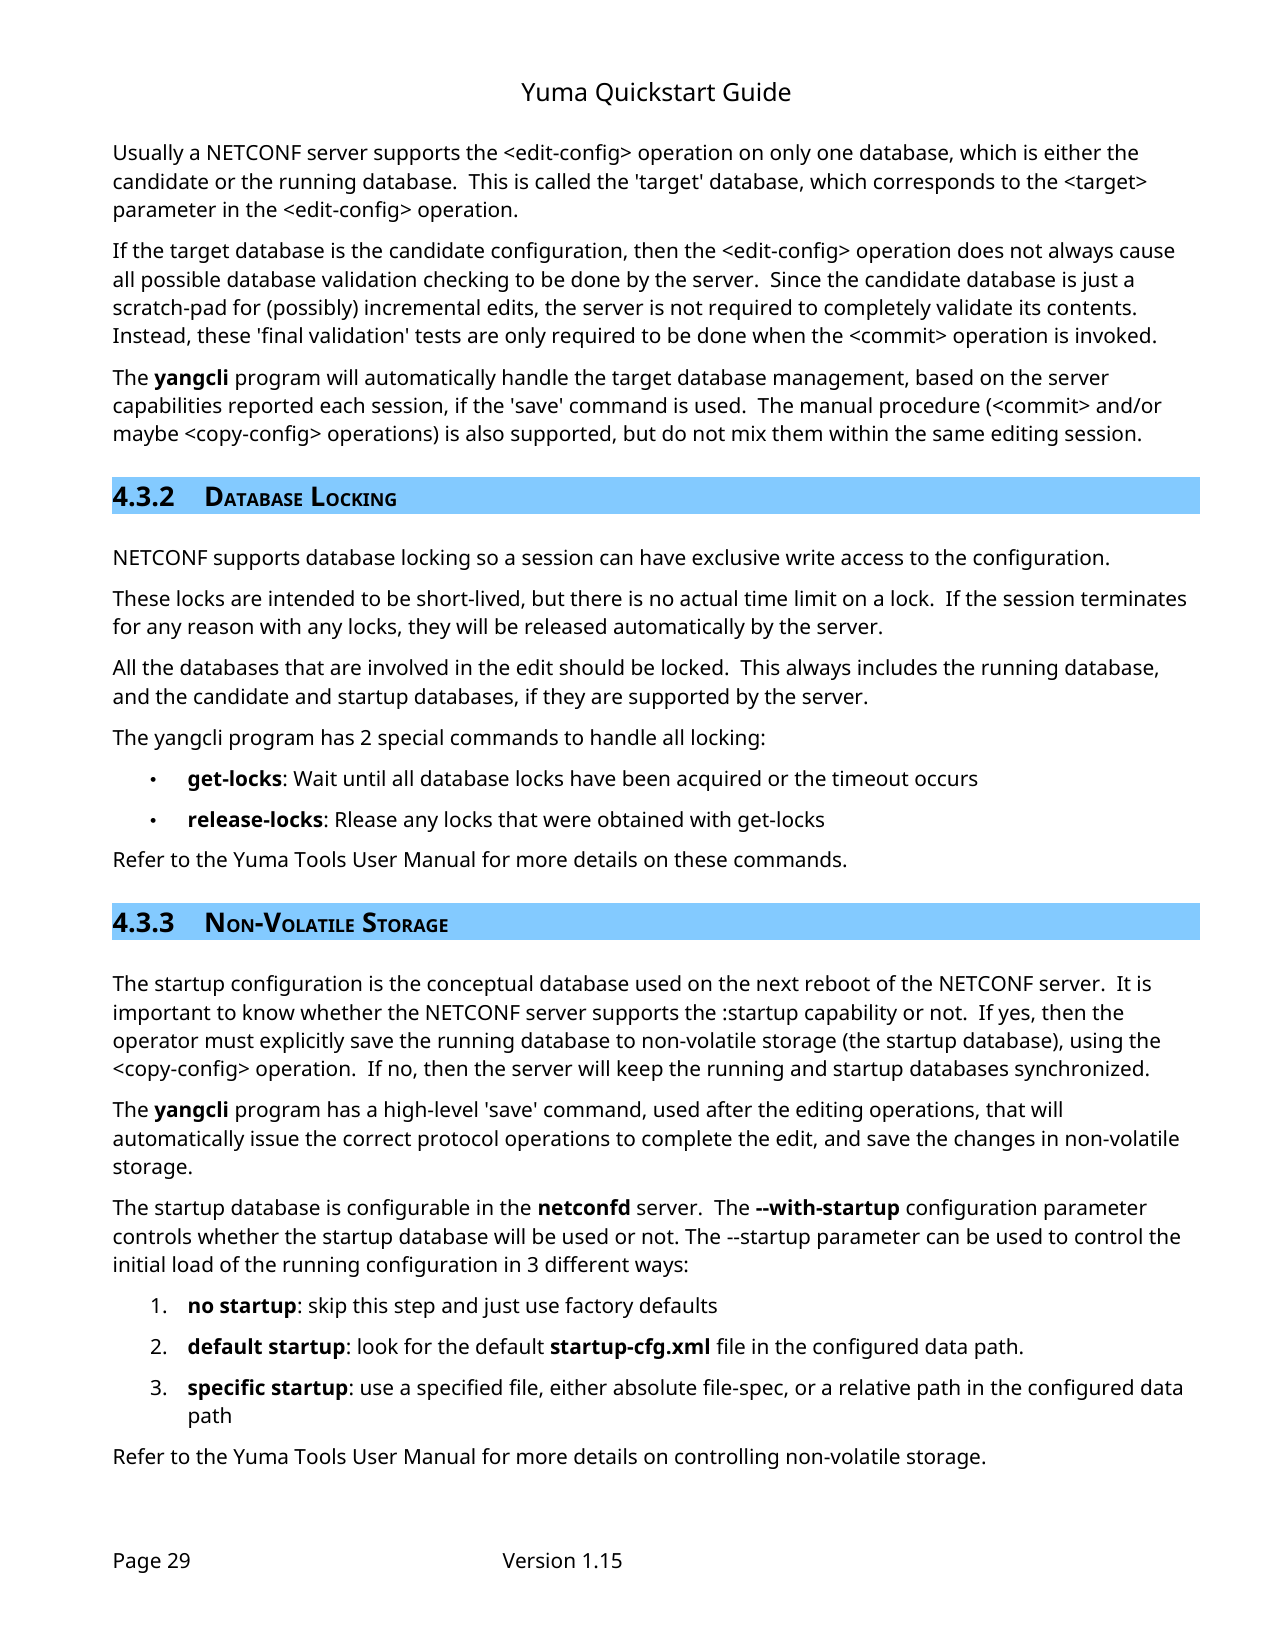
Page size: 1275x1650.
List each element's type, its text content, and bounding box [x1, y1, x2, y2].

text Usually a NETCONF server supports the <edit-config> operation on only one database, which is either the candidate or the running database. This is called the 'target' database, which corresponds to the <target> parameter in the <edit-config> operation. [112, 138, 1200, 224]
list specific startup: use a specified file, either absolute file-spec, or a relative path in the configured data path [150, 1373, 1200, 1430]
text Refer to the Yuma Tools User Manual for more details on controlling non-volatile storage. [112, 1442, 1200, 1471]
subtitle Non-Volatile Storage [112, 903, 1200, 940]
list default startup: look for the default startup-cfg.xml file in the configured data path. [150, 1332, 1200, 1361]
text All the databases that are involved in the edit should be locked. This always includes the running database, and the candidate and startup databases, if they are supported by the server. [112, 653, 1200, 710]
list get-locks: Wait until all database locks have been acquired or the timeout occurs [150, 764, 1200, 792]
text The yangcli program has 2 special commands to handle all locking: [112, 723, 1200, 751]
text NETCONF supports database locking so a session can have exclusive write access to the configuration. [112, 543, 1200, 572]
text These locks are intended to be short-lived, but there is no actual time limit on a lock. If the session terminates for any reason with any locks, they will be released automatically by the server. [112, 584, 1200, 641]
list no startup: skip this step and just use factory defaults [150, 1291, 1200, 1319]
text If the target database is the candidate configuration, then the <edit-config> operation does not always cause all possible database validation checking to be done by the server. Since the candidate database is just a scratch-pad for (possibly) incremental edits, the server is not required to completely validate its contents. Instead, these 'final validation' tests are only required to be done when the <commit> operation is invoked. [112, 236, 1200, 350]
text Refer to the Yuma Tools User Manual for more details on these commands. [112, 846, 1200, 874]
text The yangcli program will automatically handle the target database management, based on the server capabilities reported each session, if the 'save' command is used. The manual procedure (<commit> and/or maybe <copy-config> operations) is also supported, but do not mix them within the same editing session. [112, 363, 1200, 448]
text The yangcli program has a high-level 'save' command, used after the editing operations, that will automatically issue the correct protocol operations to complete the edit, and save the changes in non-volatile storage. [112, 1096, 1200, 1181]
subtitle Database Locking [112, 477, 1200, 514]
list release-locks: Rlease any locks that were obtained with get-locks [150, 805, 1200, 833]
text The startup database is configurable in the netconfd server. The --with-startup configuration parameter controls whether the startup database will be used or not. The --startup parameter can be used to control the initial load of the running configuration in 3 different ways: [112, 1193, 1200, 1279]
text The startup configuration is the conceptual database used on the next reboot of the NETCONF server. It is important to know whether the NETCONF server supports the :startup capability or not. If yes, then the operator must explicitly save the running database to non-volatile storage (the startup database), using the <copy-config> operation. If no, then the server will keep the running and startup databases synchronized. [112, 969, 1200, 1083]
